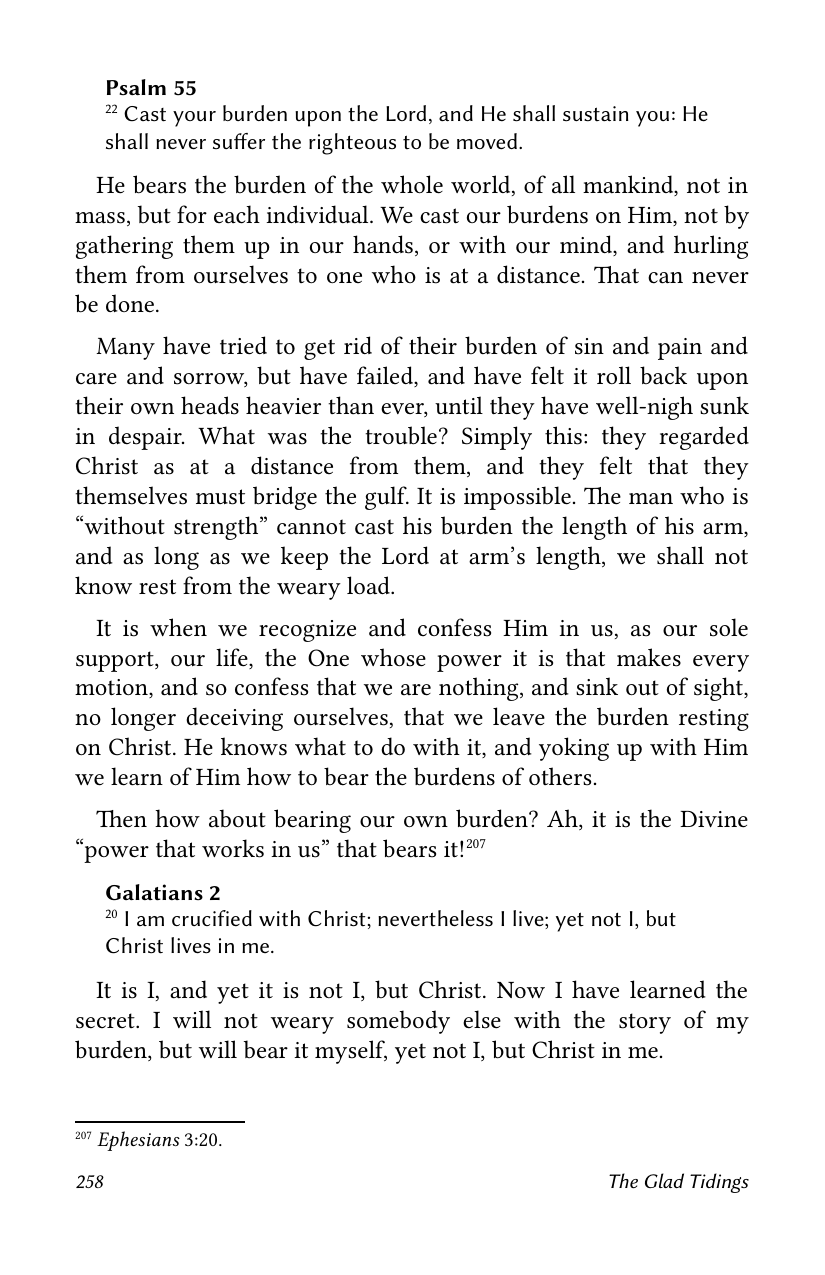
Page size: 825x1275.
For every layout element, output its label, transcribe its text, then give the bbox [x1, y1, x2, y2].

text 22 Cast your burden upon the Lord, and He shall sustain you: He shall never suffer the righteous to be moved. [105, 101, 720, 155]
text 20 I am crucified with Christ; nevertheless I live; yet not I, but Christ lives in me. [105, 906, 720, 959]
text Psalm 55 [105, 75, 750, 101]
text It is when we recognize and confess Him in us, as our sole support, our life, the One whose power it is that makes every motion, and so confess that we are nothing, and sink out of sight, no longer deceiving ourselves, that we leave the burden resting on Christ. He knows what to do with it, and yoking up with Him we learn of Him how to bear the burdens of others. [75, 614, 750, 792]
text Then how about bearing our own burden? Ah, it is the Divine “power that works in us” that bears it! [75, 805, 750, 863]
text It is I, and yet it is not I, but Christ. Now I have learned the secret. I will not weary somebody else with the story of my burden, but will bear it myself, yet not I, but Christ in me. [75, 976, 750, 1064]
text Galatians 2 [105, 880, 750, 906]
text He bears the burden of the whole world, of all mankind, not in mass, but for each individual. We cast our burdens on Him, not by gathering them up in our hands, or with our mind, and hurling them from ourselves to one who is at a distance. That can never be done. [75, 171, 750, 319]
text Ephesians 3:20. [75, 1128, 750, 1152]
text Many have tried to get rid of their burden of sin and pain and care and sorrow, but have failed, and have felt it roll back upon their own heads heavier than ever, until they have well-nigh sunk in despair. What was the trouble? Simply this: they regarded Christ as at a distance from them, and they felt that they themselves must bridge the gulf. It is impossible. The man who is “without strength” cannot cast his burden the length of his arm, and as long as we keep the Lord at arm’s length, we shall not know rest from the weary load. [75, 332, 750, 600]
